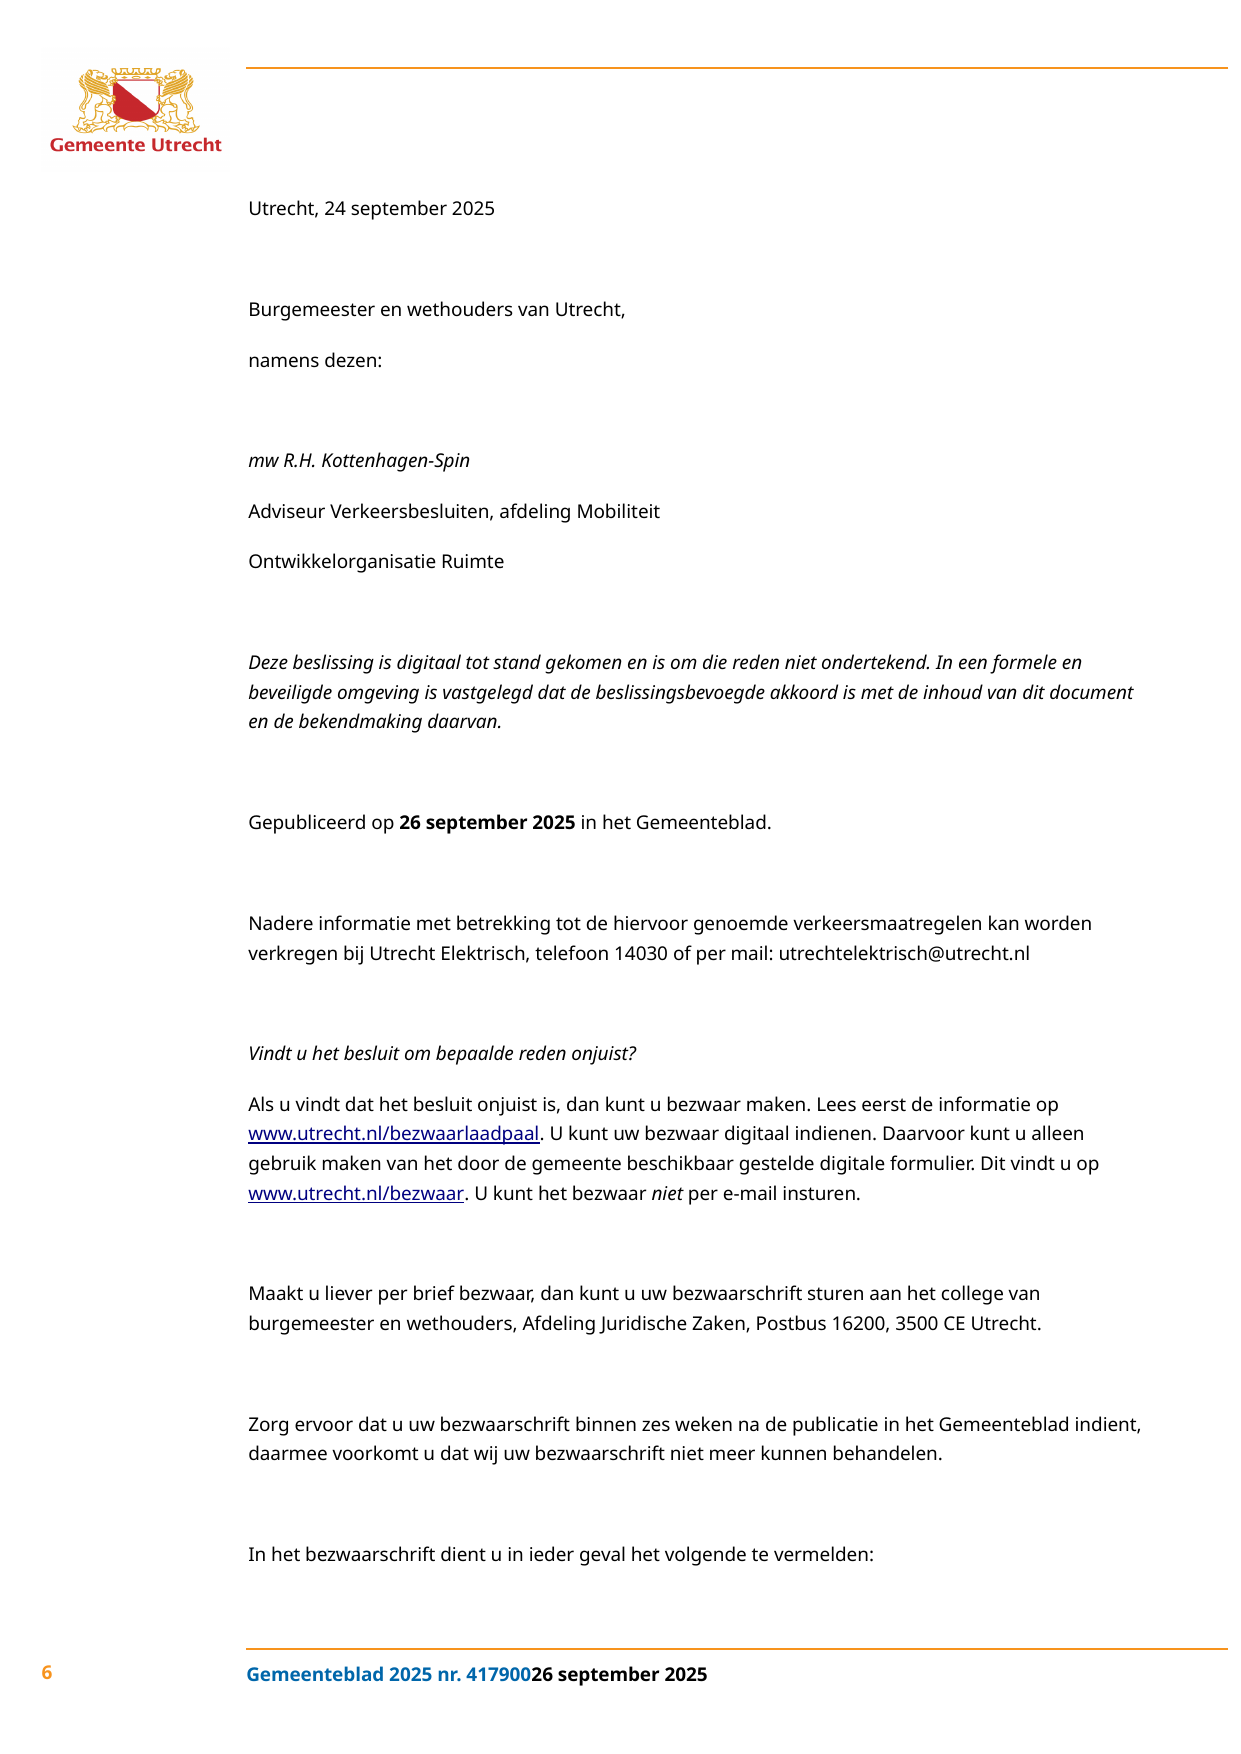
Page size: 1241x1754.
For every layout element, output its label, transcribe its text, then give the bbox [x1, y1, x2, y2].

text Vindt u het besluit om bepaalde reden onjuist? [248, 1041, 1152, 1066]
text Utrecht, 24 september 2025 [248, 196, 1152, 221]
text In het bezwaarschrift dient u in ieder geval het volgende te vermelden: [248, 1541, 1152, 1567]
text Adviseur Verkeersbesluiten, afdeling Mobiliteit [248, 498, 1152, 524]
text Gepubliceerd op 26 september 2025 in het Gemeenteblad. [248, 809, 1152, 835]
text Nadere informatie met betrekking tot de hiervoor genoemde verkeersmaatregelen kan worden verkregen bij Utrecht Elektrisch, telefoon 14030 of per mail: utrechtelektrisch@utrecht.nl [248, 910, 1152, 966]
text Zorg ervoor dat u uw bezwaarschrift binnen zes weken na de publicatie in het Gemeenteblad indient, daarmee voorkomt u dat wij uw bezwaarschrift niet meer kunnen behandelen. [248, 1411, 1152, 1466]
text namens dezen: [248, 347, 1152, 373]
text Als u vindt dat het besluit onjuist is, dan kunt u bezwaar maken. Lees eerst de informatie op www.utrecht.nl/bezwaarlaadpaal. U kunt uw bezwaar digitaal indienen. Daarvoor kunt u alleen gebruik maken van het door de gemeente beschikbaar gestelde digitale formulier. Dit vindt u op www.utrecht.nl/bezwaar. U kunt het bezwaar niet per e-mail insturen. [248, 1091, 1152, 1206]
text Maakt u liever per brief bezwaar, dan kunt u uw bezwaarschrift sturen aan het college van burgemeester en wethouders, Afdeling Juridische Zaken, Postbus 16200, 3500 CE Utrecht. [248, 1281, 1152, 1336]
text mw R.H. Kottenhagen-Spin [248, 448, 1152, 473]
picture [41, 47, 231, 172]
text Deze beslissing is digitaal tot stand gekomen en is om die reden niet ondertekend. In een formele en beveiligde omgeving is vastgelegd dat de beslissingsbevoegde akkoord is met de inhoud van dit document en de bekendmaking daarvan. [248, 649, 1152, 734]
text Ontwikkelorganisatie Ruimte [248, 548, 1152, 574]
text Burgemeester en wethouders van Utrecht, [248, 296, 1152, 322]
